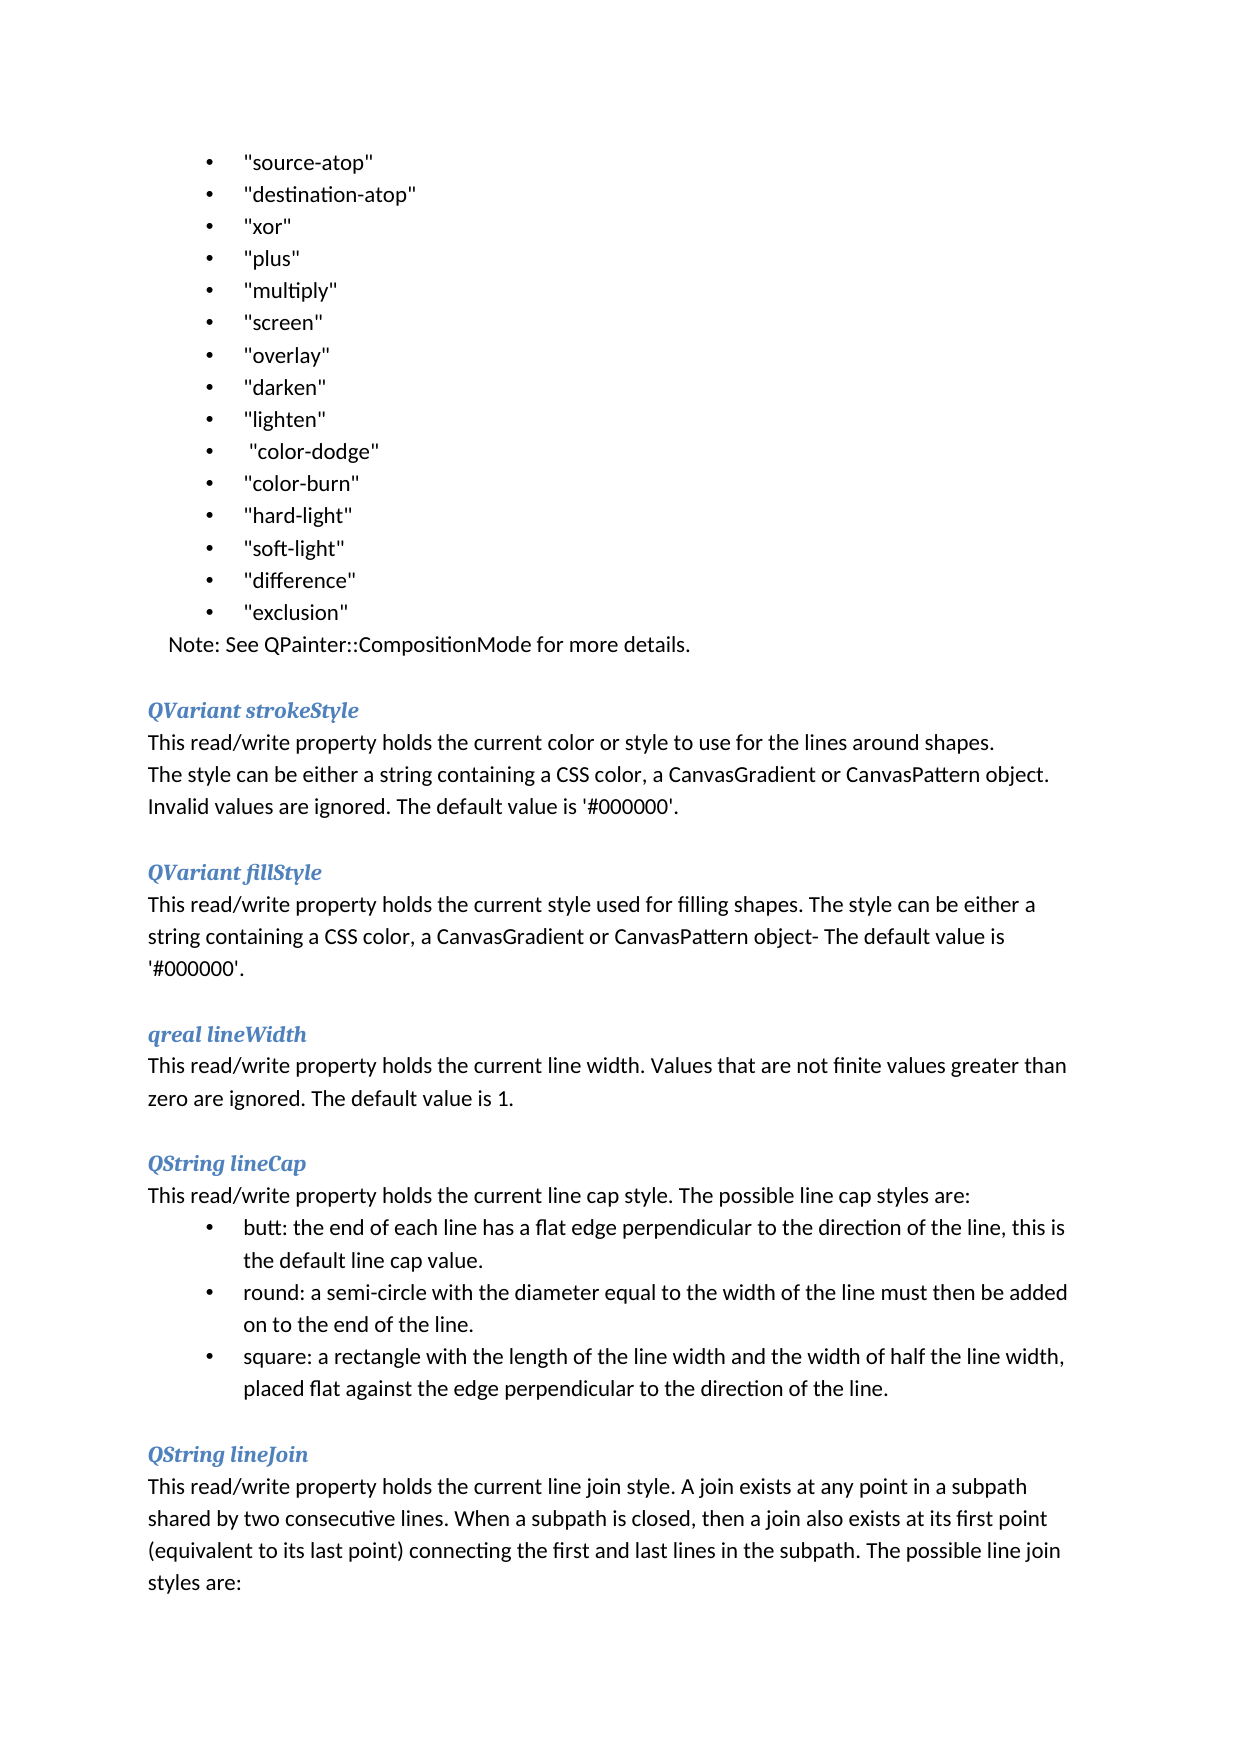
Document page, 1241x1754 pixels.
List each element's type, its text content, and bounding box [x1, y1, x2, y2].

text Note: See QPainter::CompositionMode for more details. [148, 630, 1093, 658]
list "xor" [206, 212, 1093, 240]
subtitle QString lineJoin [148, 1442, 1093, 1468]
text This read/write property holds the current color or style to use for the lines around shapes. [148, 728, 1093, 756]
list "overlay" [206, 341, 1093, 369]
list "color-dodge" [206, 437, 1093, 465]
list butt: the end of each line has a flat edge perpendicular to the direction of the line, this is the default line cap value. [206, 1213, 1093, 1274]
list "lighten" [206, 405, 1093, 433]
list "darken" [206, 373, 1093, 401]
list "hard-light" [206, 502, 1093, 530]
subtitle QVariant fillStyle [148, 859, 1093, 886]
list "destination-atop" [206, 180, 1093, 208]
list "multiply" [206, 276, 1093, 304]
subtitle QVariant strokeStyle [148, 698, 1093, 724]
list "difference" [206, 566, 1093, 594]
list "color-burn" [206, 469, 1093, 497]
list square: a rectangle with the length of the line width and the width of half the line width, placed flat against the edge perpendicular to the direction of the line. [206, 1342, 1093, 1402]
list "plus" [206, 244, 1093, 272]
text This read/write property holds the current line join style. A join exists at any point in a subpath shared by two consecutive lines. When a subpath is closed, then a join also exists at its first point (equivalent to its last point) connecting the first and last lines in the subpath. The possible line join styles are: [148, 1472, 1093, 1597]
list "soft-light" [206, 534, 1093, 562]
text The style can be either a string containing a CSS color, a CanvasGradient or CanvasPattern object. Invalid values are ignored. The default value is '#000000'. [148, 760, 1093, 820]
text This read/write property holds the current line cap style. The possible line cap styles are: [148, 1181, 1093, 1209]
subtitle QString lineCap [148, 1151, 1093, 1177]
subtitle qreal lineWidth [148, 1021, 1093, 1048]
list "screen" [206, 308, 1093, 337]
text This read/write property holds the current line width. Values that are not finite values greater than zero are ignored. The default value is 1. [148, 1052, 1093, 1112]
list "exclusion" [206, 598, 1093, 626]
text This read/write property holds the current style used for filling shapes. The style can be either a string containing a CSS color, a CanvasGradient or CanvasPattern object- The default value is '#000000'. [148, 890, 1093, 982]
list "source-atop" [206, 148, 1093, 176]
list round: a semi-circle with the diameter equal to the width of the line must then be added on to the end of the line. [206, 1278, 1093, 1338]
